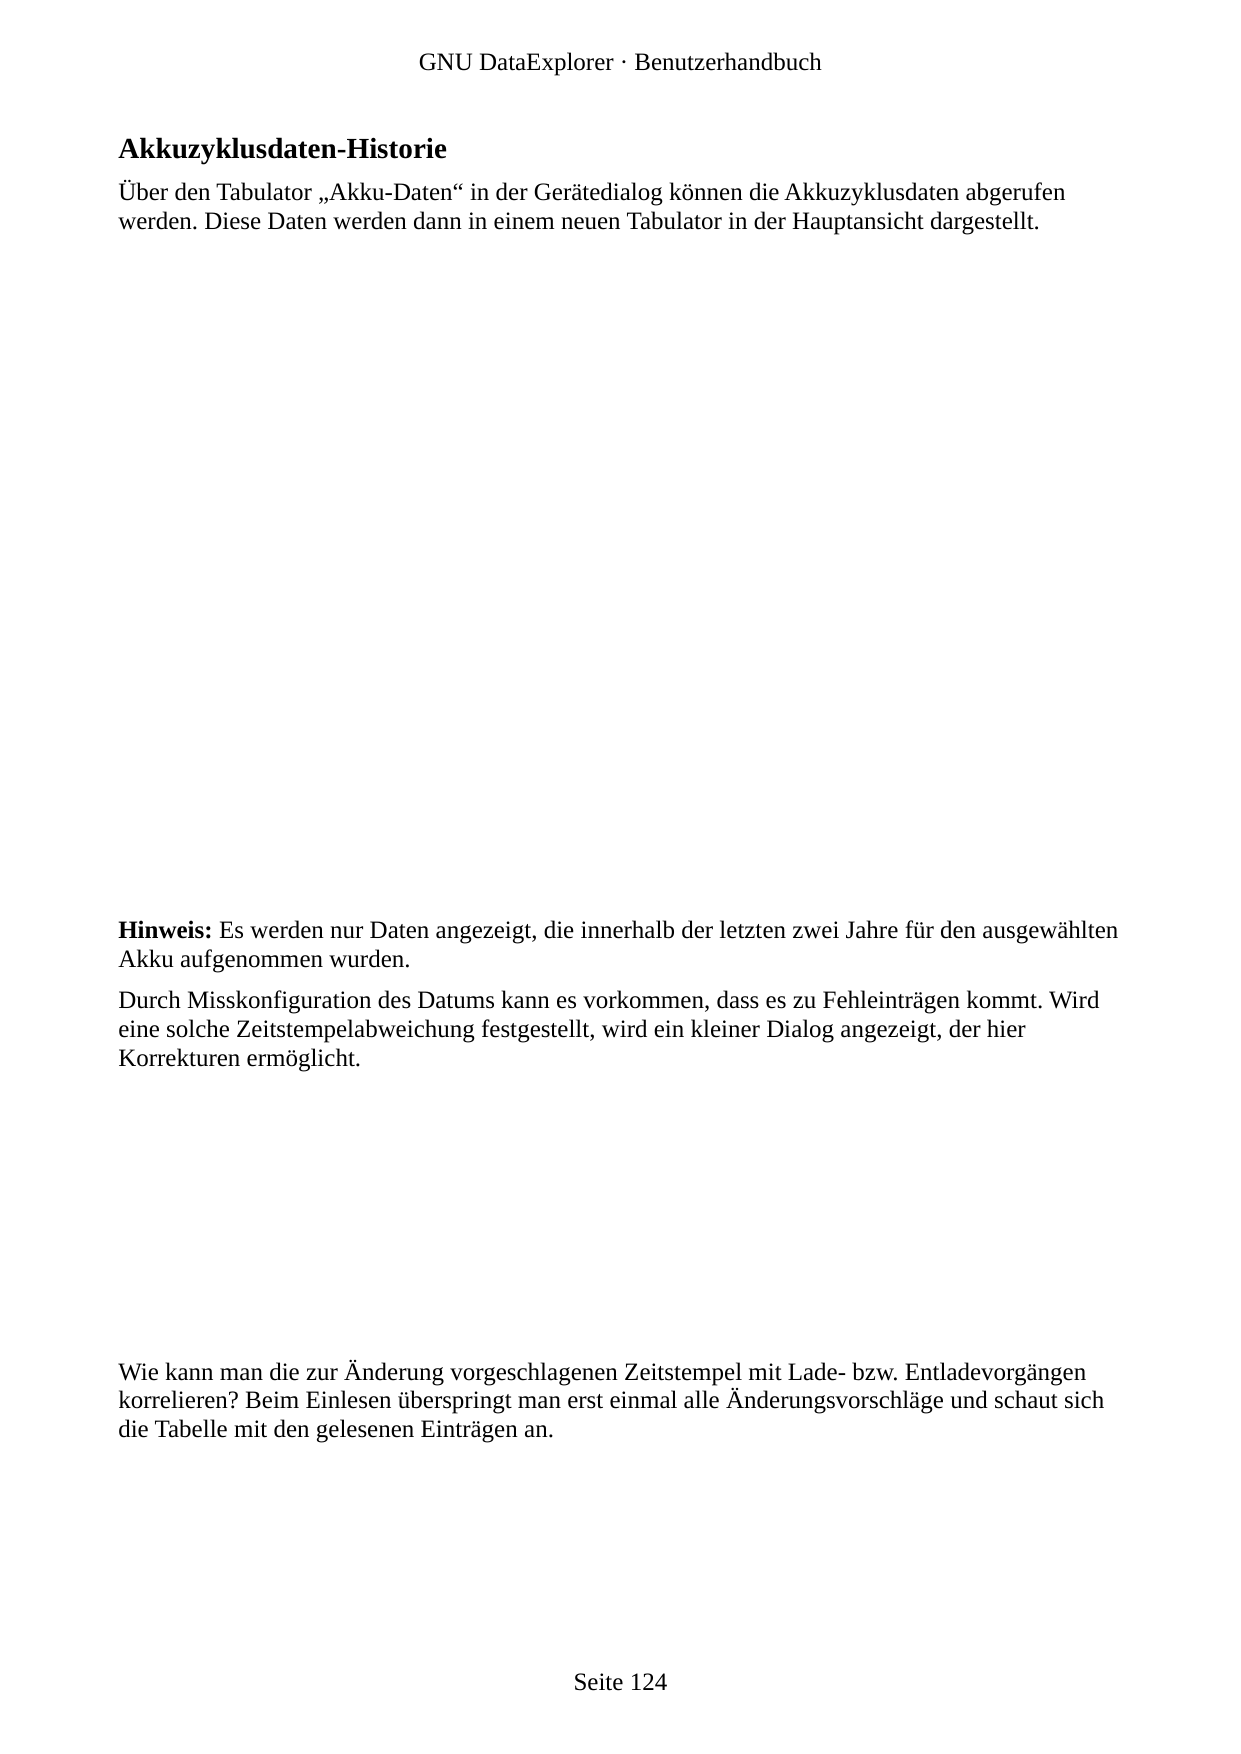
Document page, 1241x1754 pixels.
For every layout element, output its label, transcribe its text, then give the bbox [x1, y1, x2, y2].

text Durch Misskonfiguration des Datums kann es vorkommen, dass es zu Fehleinträgen kommt. Wird eine solche Zeitstempelabweichung festgestellt, wird ein kleiner Dialog angezeigt, der hier Korrekturen ermöglicht. [118, 985, 1122, 1072]
text Wie kann man die zur Änderung vorgeschlagenen Zeitstempel mit Lade- bzw. Entladevorgängen korrelieren? Beim Einlesen überspringt man erst einmal alle Änderungsvorschläge und schaut sich die Tabelle mit den gelesenen Einträgen an. [118, 1357, 1122, 1443]
text Hinweis: Es werden nur Daten angezeigt, die innerhalb der letzten zwei Jahre für den ausgewählten Akku aufgenommen wurden. [118, 915, 1122, 973]
text Über den Tabulator „Akku-Daten“ in der Gerätedialog können die Akkuzyklusdaten abgerufen werden. Diese Daten werden dann in einem neuen Tabulator in der Hauptansicht dargestellt. [118, 177, 1122, 235]
subtitle Akkuzyklusdaten-Historie [118, 131, 1122, 165]
